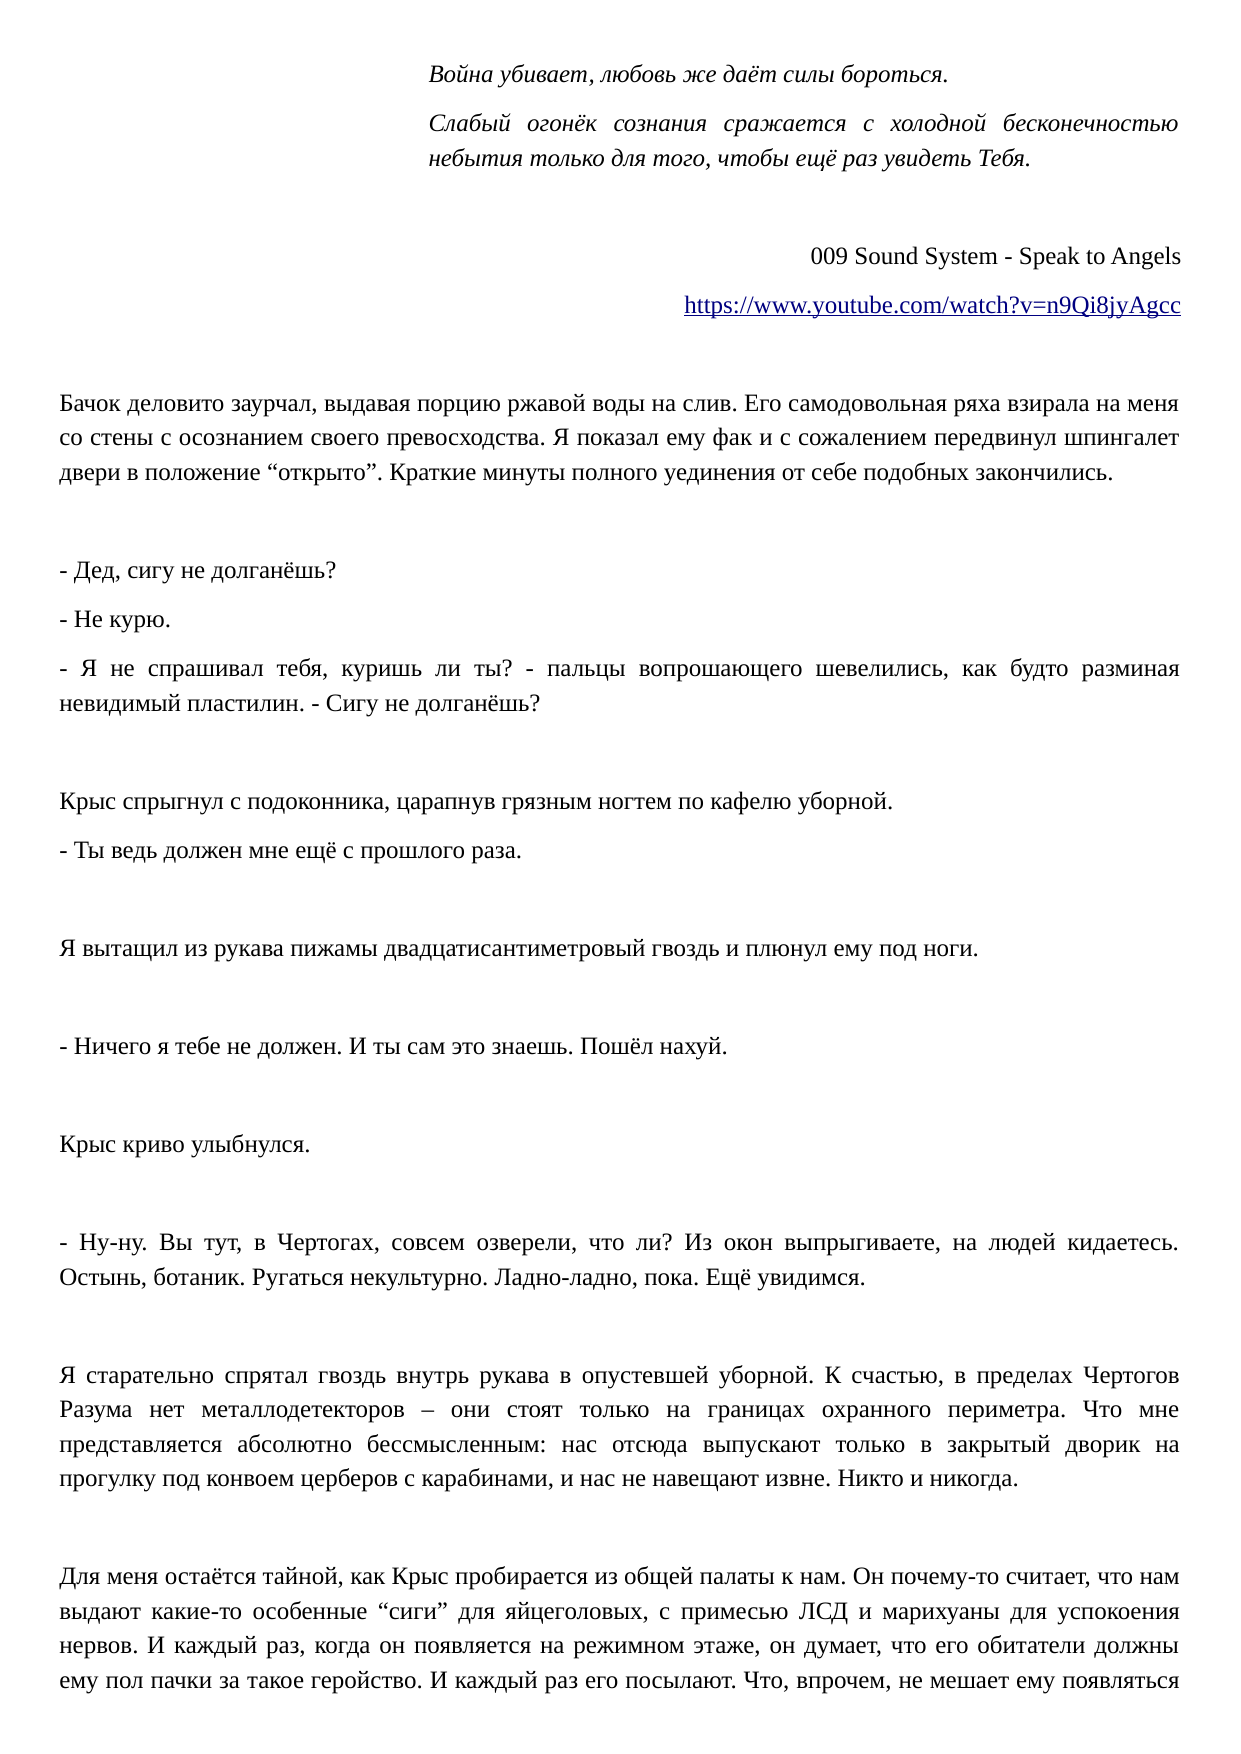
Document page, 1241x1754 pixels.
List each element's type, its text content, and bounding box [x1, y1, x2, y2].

text Я вытащил из рукава пижамы двадцатисантиметровый гвоздь и плюнул ему под ноги. [59, 933, 1181, 962]
text Война убивает, любовь же даёт силы бороться. [428, 59, 1181, 88]
text - Ну-ну. Вы тут, в Чертогах, совсем озверели, что ли? Из окон выпрыгиваете, на людей кидаетесь. Остынь, ботаник. Ругаться некультурно. Ладно-ладно, пока. Ещё увидимся. [59, 1227, 1181, 1291]
text Крыс спрыгнул с подоконника, царапнув грязным ногтем по кафелю уборной. [59, 786, 1181, 814]
text https://www.youtube.com/watch?v=n9Qi8jyAgcc [428, 290, 1181, 318]
text - Я не спрашивал тебя, куришь ли ты? - пальцы вопрошающего шевелились, как будто разминая невидимый пластилин. - Сигу не долганёшь? [59, 653, 1181, 716]
text Крыс криво улыбнулся. [59, 1129, 1181, 1158]
text Слабый огонёк сознания сражается с холодной бесконечностью небытия только для того, чтобы ещё раз увидеть Тебя. [428, 108, 1181, 171]
text Для меня остаётся тайной, как Крыс пробирается из общей палаты к нам. Он почему-то считает, что нам выдают какие-то особенные “сиги” для яйцеголовых, с примесью ЛСД и марихуаны для успокоения нервов. И каждый раз, когда он появляется на режимном этаже, он думает, что его обитатели должны ему пол пачки за такое геройство. И каждый раз его посылают. Что, впрочем, не мешает ему появляться [59, 1561, 1181, 1694]
text - Ничего я тебе не должен. И ты сам это знаешь. Пошёл нахуй. [59, 1031, 1181, 1060]
text - Ты ведь должен мне ещё с прошлого раза. [59, 835, 1181, 863]
text 009 Sound System - Speak to Angels [428, 241, 1181, 269]
text - Дед, сигу не долганёшь? [59, 555, 1181, 584]
text Я старательно спрятал гвоздь внутрь рукава в опустевшей уборной. К счастью, в пределах Чертогов Разума нет металлодетекторов – они стоят только на границах охранного периметра. Что мне представляется абсолютно бессмысленным: нас отсюда выпускают только в закрытый дворик на прогулку под конвоем церберов с карабинами, и нас не навещают извне. Никто и никогда. [59, 1360, 1181, 1492]
text Бачок деловито заурчал, выдавая порцию ржавой воды на слив. Его самодовольная ряха взирала на меня со стены с осознанием своего превосходства. Я показал ему фак и с сожалением передвинул шпингалет двери в положение “открыто”. Краткие минуты полного уединения от себе подобных закончились. [59, 388, 1181, 486]
text - Не курю. [59, 604, 1181, 633]
